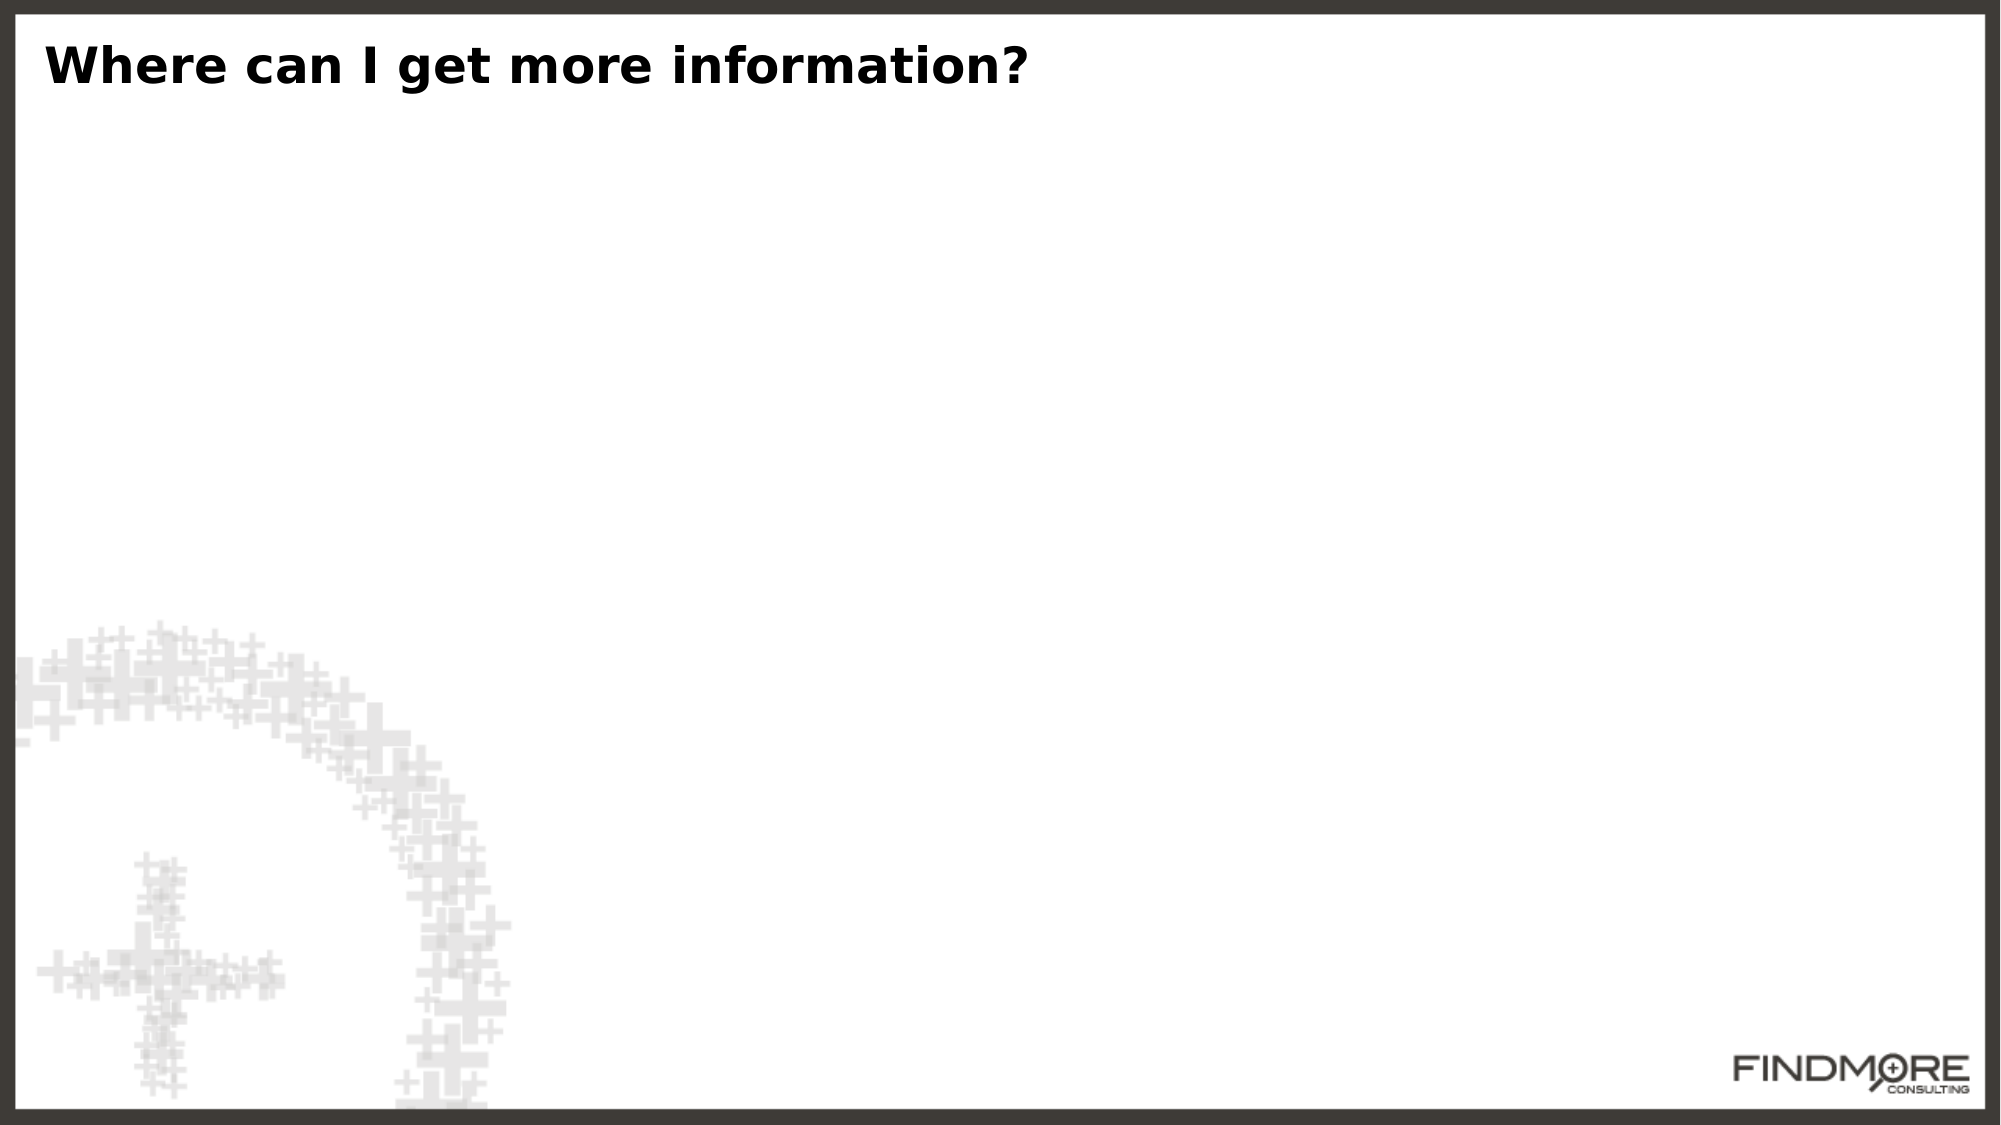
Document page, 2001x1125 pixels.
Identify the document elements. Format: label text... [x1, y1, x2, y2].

picture [0, 0, 2001, 1125]
text_box Where can I get more information? [30, 30, 1951, 1036]
